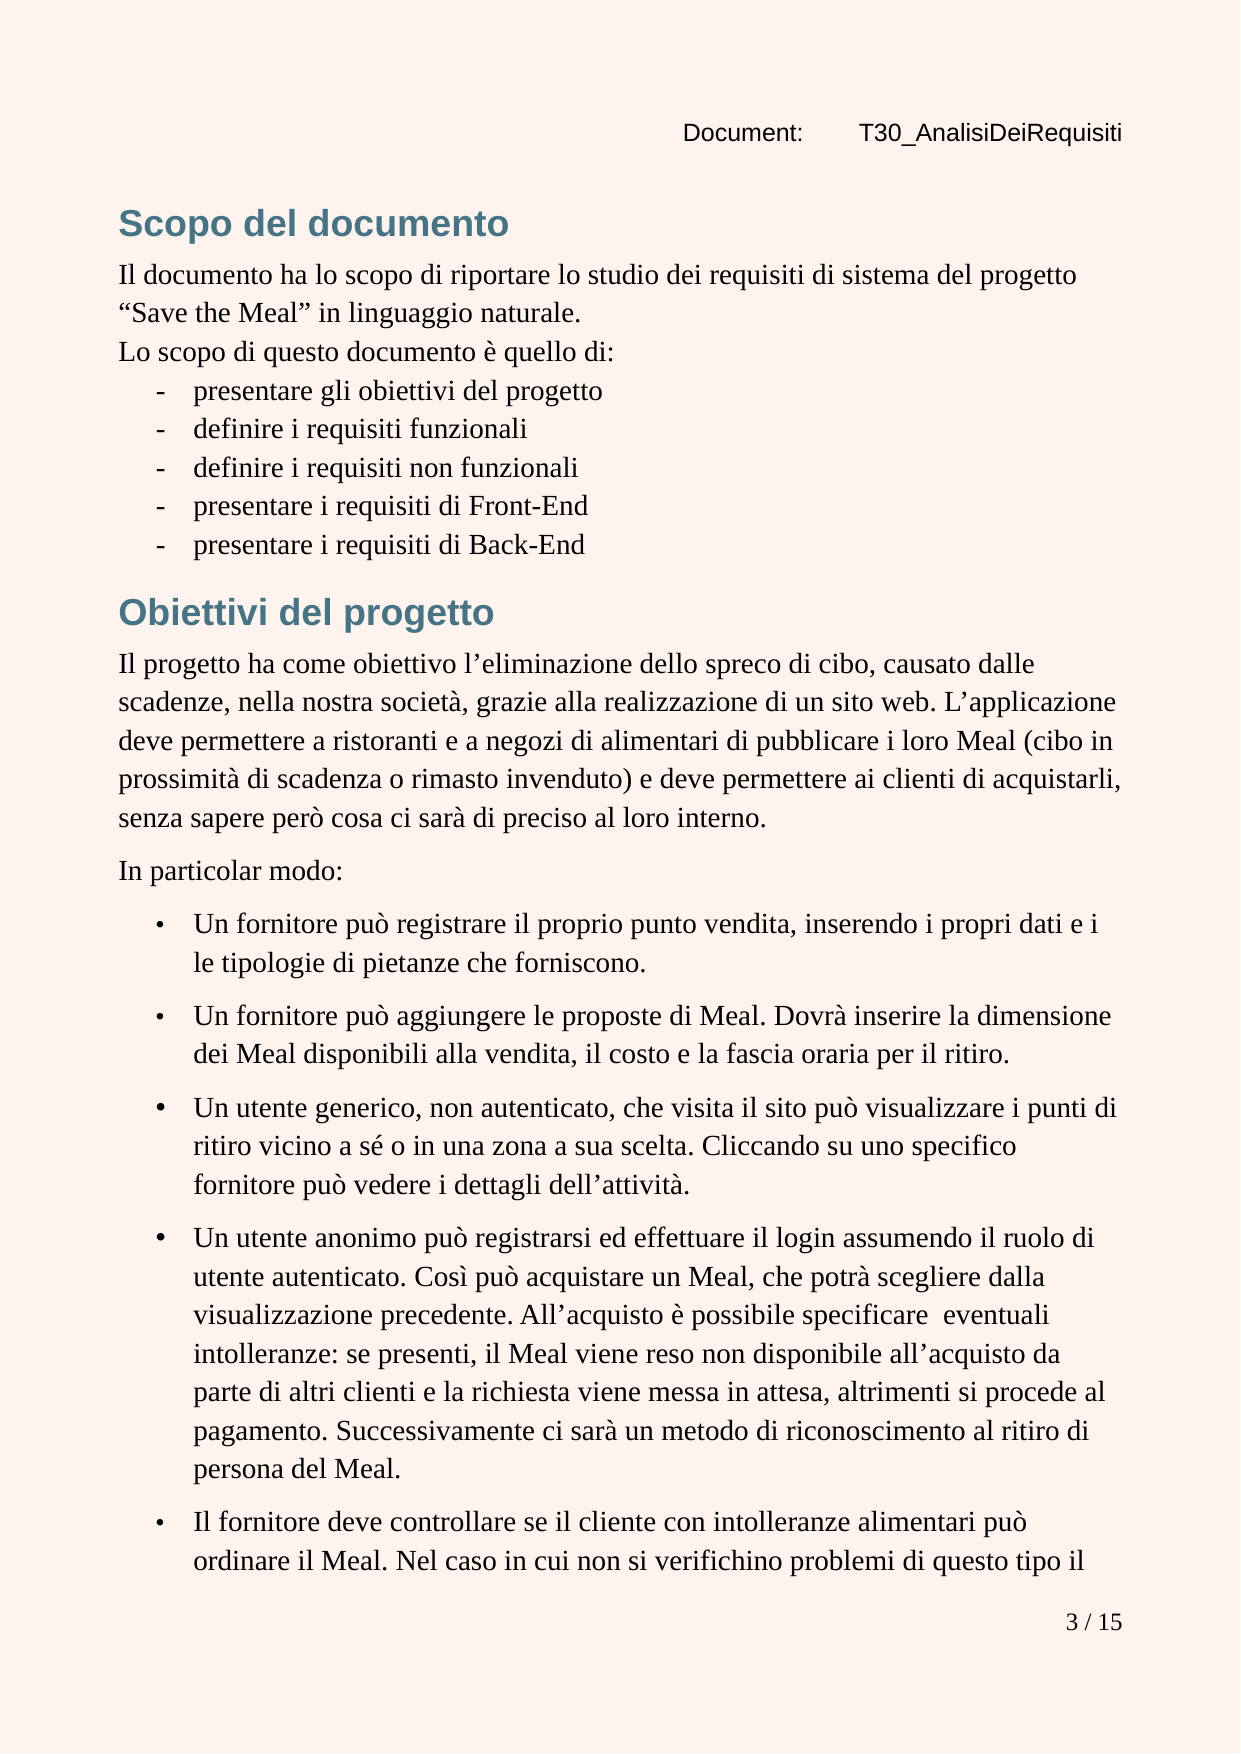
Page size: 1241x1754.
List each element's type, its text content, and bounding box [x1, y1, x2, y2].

list definire i requisiti non funzionali [156, 450, 1122, 483]
list presentare i requisiti di Front-End [156, 488, 1122, 522]
list definire i requisiti funzionali [156, 411, 1122, 445]
list Un utente generico, non autenticato, che visita il sito può visualizzare i punti di ritiro vicino a sé o in una zona a sua scelta. Cliccando su uno specifico fornitore può vedere i dettagli dell’attività. [156, 1090, 1122, 1200]
list presentare gli obiettivi del progetto [156, 373, 1122, 406]
text Lo scopo di questo documento è quello di: [118, 334, 1122, 368]
list Il fornitore deve controllare se il cliente con intolleranze alimentari può ordinare il Meal. Nel caso in cui non si verifichino problemi di questo tipo il [156, 1504, 1122, 1577]
text In particolar modo: [118, 853, 1122, 887]
list Un utente anonimo può registrarsi ed effettuare il login assumendo il ruolo di utente autenticato. Così può acquistare un Meal, che potrà scegliere dalla visualizzazione precedente. All’acquisto è possibile specificare eventuali intolleranze: se presenti, il Meal viene reso non disponibile all’acquisto da parte di altri clienti e la richiesta viene messa in attesa, altrimenti si procede al pagamento. Successivamente ci sarà un metodo di riconoscimento al ritiro di persona del Meal. [156, 1220, 1122, 1485]
subtitle Obiettivi del progetto [118, 590, 1122, 633]
list presentare i requisiti di Back-End [156, 527, 1122, 560]
subtitle Scopo del documento [118, 201, 1122, 244]
text Il documento ha lo scopo di riportare lo studio dei requisiti di sistema del progetto “Save the Meal” in linguaggio naturale. [118, 257, 1122, 329]
list Un fornitore può registrare il proprio punto vendita, inserendo i propri dati e i le tipologie di pietanze che forniscono. [156, 906, 1122, 978]
list Un fornitore può aggiungere le proposte di Meal. Dovrà inserire la dimensione dei Meal disponibili alla vendita, il costo e la fascia oraria per il ritiro. [156, 998, 1122, 1070]
text Il progetto ha come obiettivo l’eliminazione dello spreco di cibo, causato dalle scadenze, nella nostra società, grazie alla realizzazione di un sito web. L’applicazione deve permettere a ristoranti e a negozi di alimentari di pubblicare i loro Meal (cibo in prossimità di scadenza o rimasto invenduto) e deve permettere ai clienti di acquistarli, senza sapere però cosa ci sarà di preciso al loro interno. [118, 646, 1122, 834]
